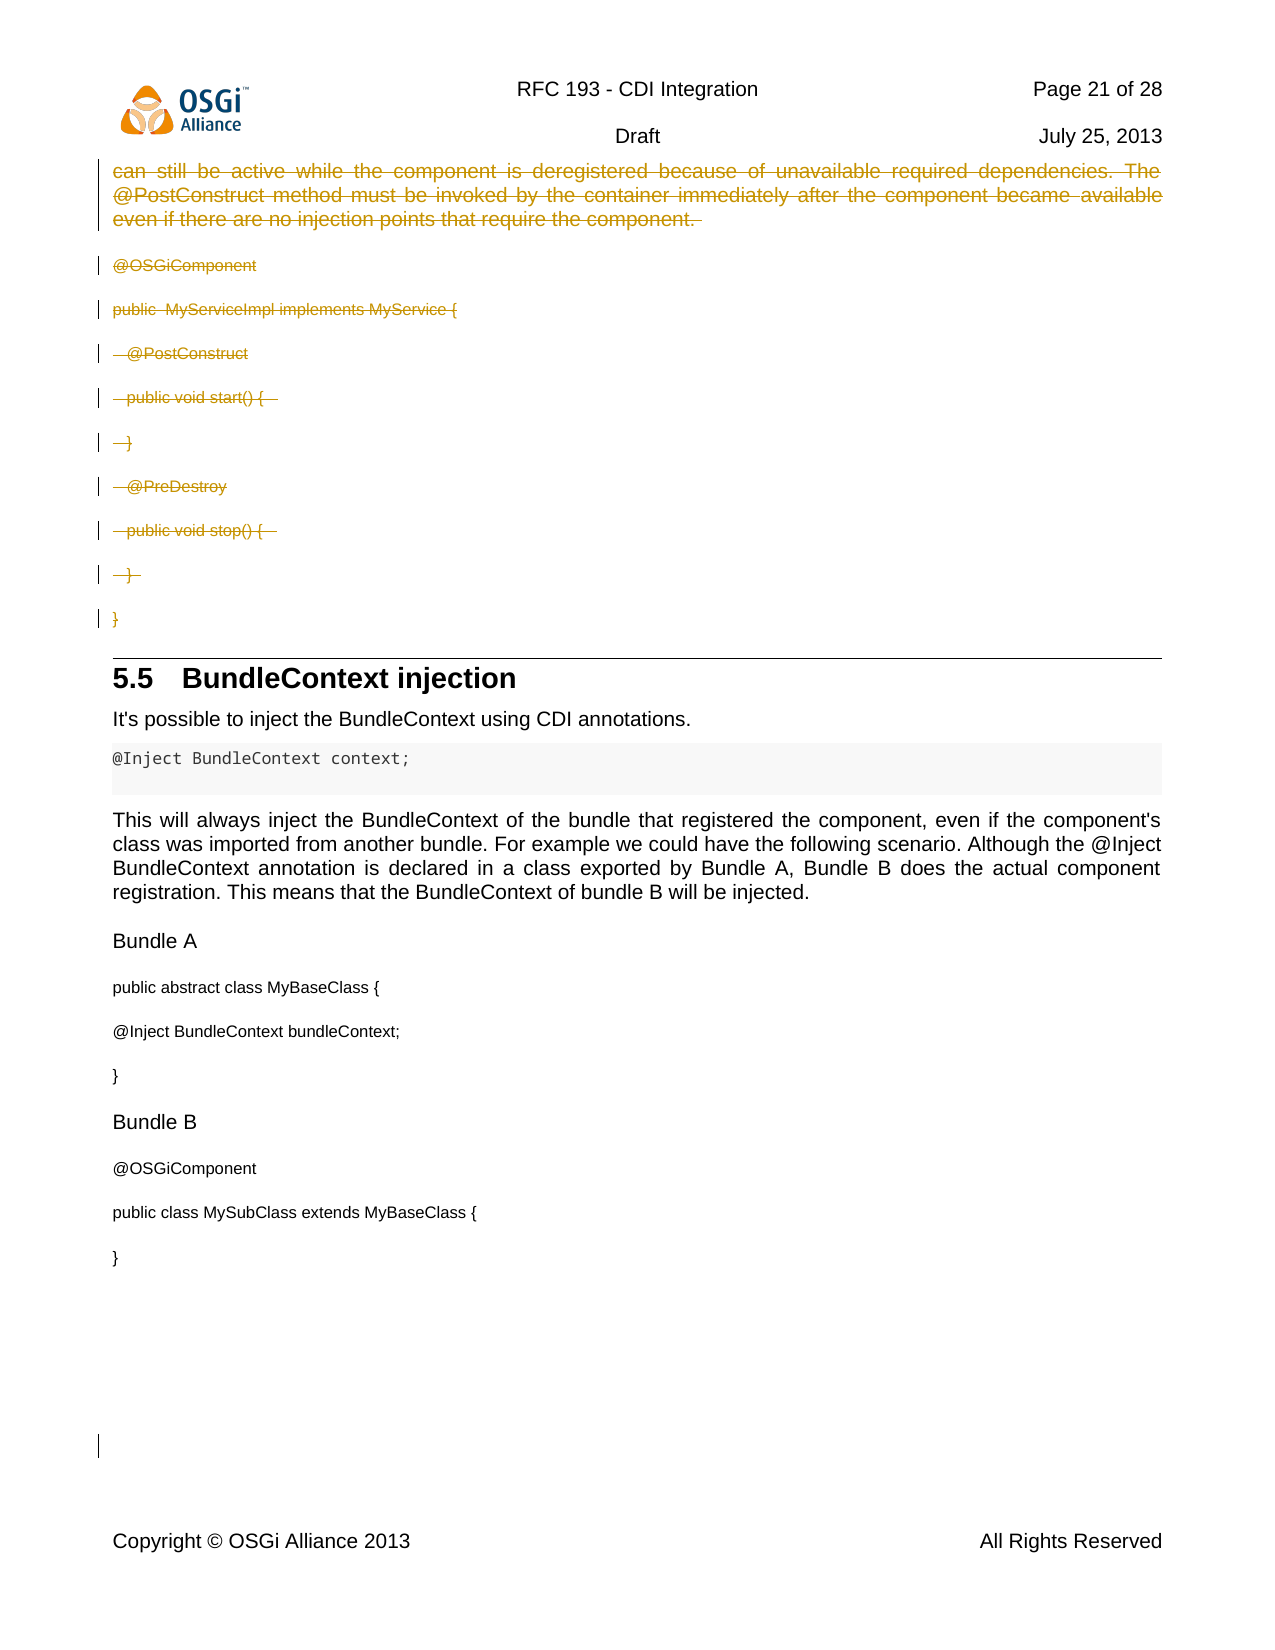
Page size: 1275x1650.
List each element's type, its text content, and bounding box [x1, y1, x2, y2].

text It's possible to inject the BundleContext using CDI annotations. [112, 707, 1162, 731]
text public class MySubClass extends MyBaseClass { [112, 1203, 1162, 1222]
text Bundle B [112, 1110, 1162, 1134]
picture [113, 78, 257, 142]
text @OSGiComponent [112, 1159, 1162, 1178]
text This will always inject the BundleContext of the bundle that registered the component, even if the component's class was imported from another bundle. For example we could have the following scenario. Although the @Inject BundleContext annotation is declared in a class exported by Bundle A, Bundle B does the actual component registration. This means that the BundleContext of bundle B will be injected. [112, 808, 1162, 904]
text @Inject BundleContext bundleContext; [112, 1022, 1162, 1041]
text } [112, 1066, 1162, 1085]
text @Inject BundleContext context; [112, 743, 1162, 769]
subtitle BundleContext injection [112, 659, 1162, 694]
text } [112, 1247, 1162, 1267]
text Bundle A [112, 929, 1162, 953]
text public abstract class MyBaseClass { [112, 978, 1162, 997]
